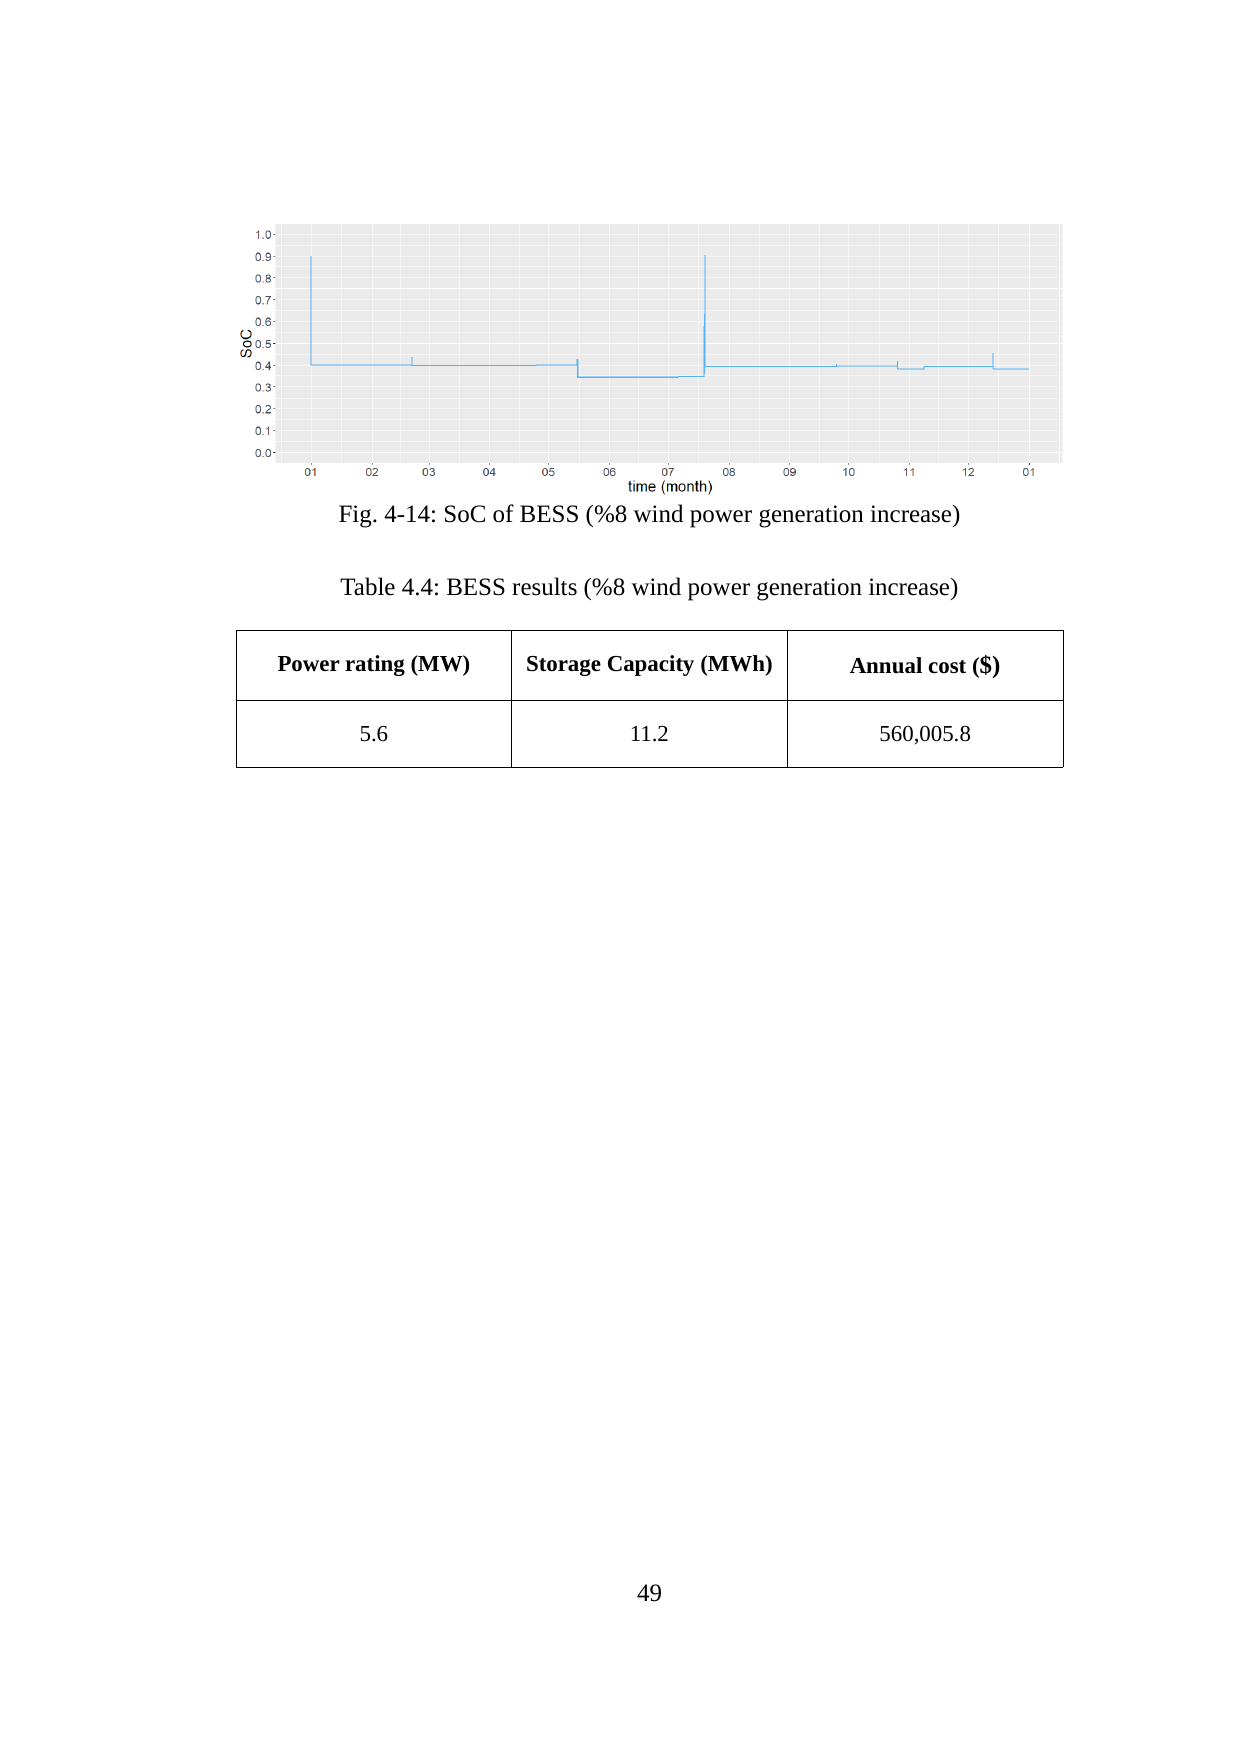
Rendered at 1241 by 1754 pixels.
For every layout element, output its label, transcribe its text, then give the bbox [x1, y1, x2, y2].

table_cell 11.2 [512, 701, 787, 767]
table_header Storage Capacity (MWh) [512, 631, 787, 699]
table_cell 5.6 [237, 701, 511, 767]
picture [236, 219, 1063, 497]
table_cell 560,005.8 [788, 701, 1063, 767]
table_header Power rating (MW) [237, 631, 511, 699]
table_header Annual cost ($) [788, 631, 1063, 699]
text Table 4.4: BESS results (%8 wind power generation increase) [236, 572, 1063, 601]
text Fig. 4-14: SoC of BESS (%8 wind power generation increase) [236, 497, 1063, 528]
